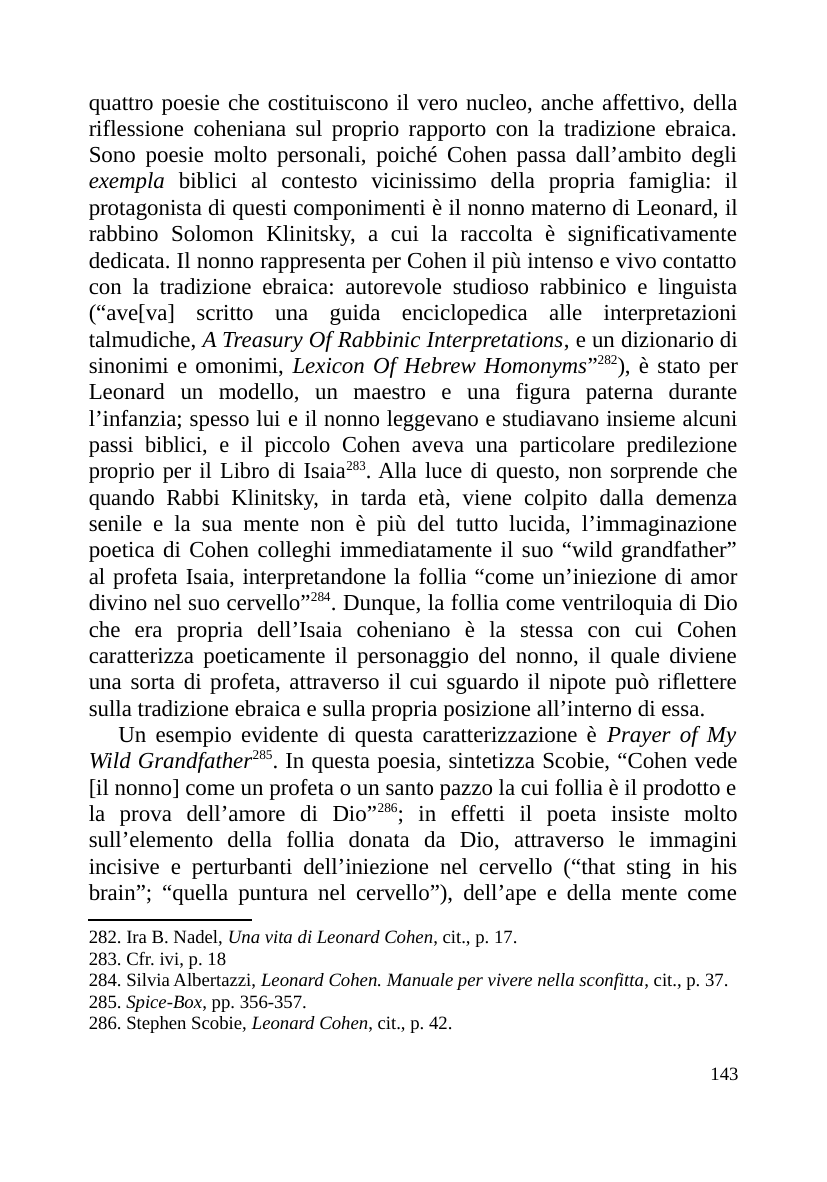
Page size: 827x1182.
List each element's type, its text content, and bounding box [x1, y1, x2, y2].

text Stephen Scobie, Leonard Cohen, cit., p. 42. [88, 1012, 738, 1034]
text Cfr. ivi, p. 18 [88, 947, 738, 969]
text Silvia Albertazzi, Leonard Cohen. Manuale per vivere nella sconfitta, cit., p. 37. [88, 969, 738, 991]
text Ira B. Nadel, Una vita di Leonard Cohen, cit., p. 17. [88, 926, 738, 947]
text Spice-Box, pp. 356-357. [88, 991, 738, 1012]
text quattro poesie che costituiscono il vero nucleo, anche affettivo, della riflessione coheniana sul proprio rapporto con la tradizione ebraica. Sono poesie molto personali, poiché Cohen passa dall’ambito degli exempla biblici al contesto vicinissimo della propria famiglia: il protagonista di questi componimenti è il nonno materno di Leonard, il rabbino Solomon Klinitsky, a cui la raccolta è significativamente dedicata. Il nonno rappresenta per Cohen il più intenso e vivo contatto con la tradizione ebraica: autorevole studioso rabbinico e linguista (“ave[va] scritto una guida enciclopedica alle interpretazioni talmudiche, A Treasury Of Rabbinic Interpretations, e un dizionario di sinonimi e omonimi, Lexicon Of Hebrew Homonyms”), è stato per Leonard un modello, un maestro e una figura paterna durante l’infanzia; spesso lui e il nonno leggevano e studiavano insieme alcuni passi biblici, e il piccolo Cohen aveva una particolare predilezione proprio per il Libro di Isaia. Alla luce di questo, non sorprende che quando Rabbi Klinitsky, in tarda età, viene colpito dalla demenza senile e la sua mente non è più del tutto lucida, l’immaginazione poetica di Cohen colleghi immediatamente il suo “wild grandfather” al profeta Isaia, interpretandone la follia “come un’iniezione di amor divino nel suo cervello”. Dunque, la follia come ventriloquia di Dio che era propria dell’Isaia coheniano è la stessa con cui Cohen caratterizza poeticamente il personaggio del nonno, il quale diviene una sorta di profeta, attraverso il cui sguardo il nipote può riflettere sulla tradizione ebraica e sulla propria posizione all’interno di essa. [88, 88, 738, 721]
text Un esempio evidente di questa caratterizzazione è Prayer of My Wild Grandfather. In questa poesia, sintetizza Scobie, “Cohen vede [il nonno] come un profeta o un santo pazzo la cui follia è il prodotto e la prova dell’amore di Dio”; in effetti il poeta insiste molto sull’elemento della follia donata da Dio, attraverso le immagini incisive e perturbanti dell’iniezione nel cervello (“that sting in his brain”; “quella puntura nel cervello”), dell’ape e della mente come [88, 721, 738, 906]
